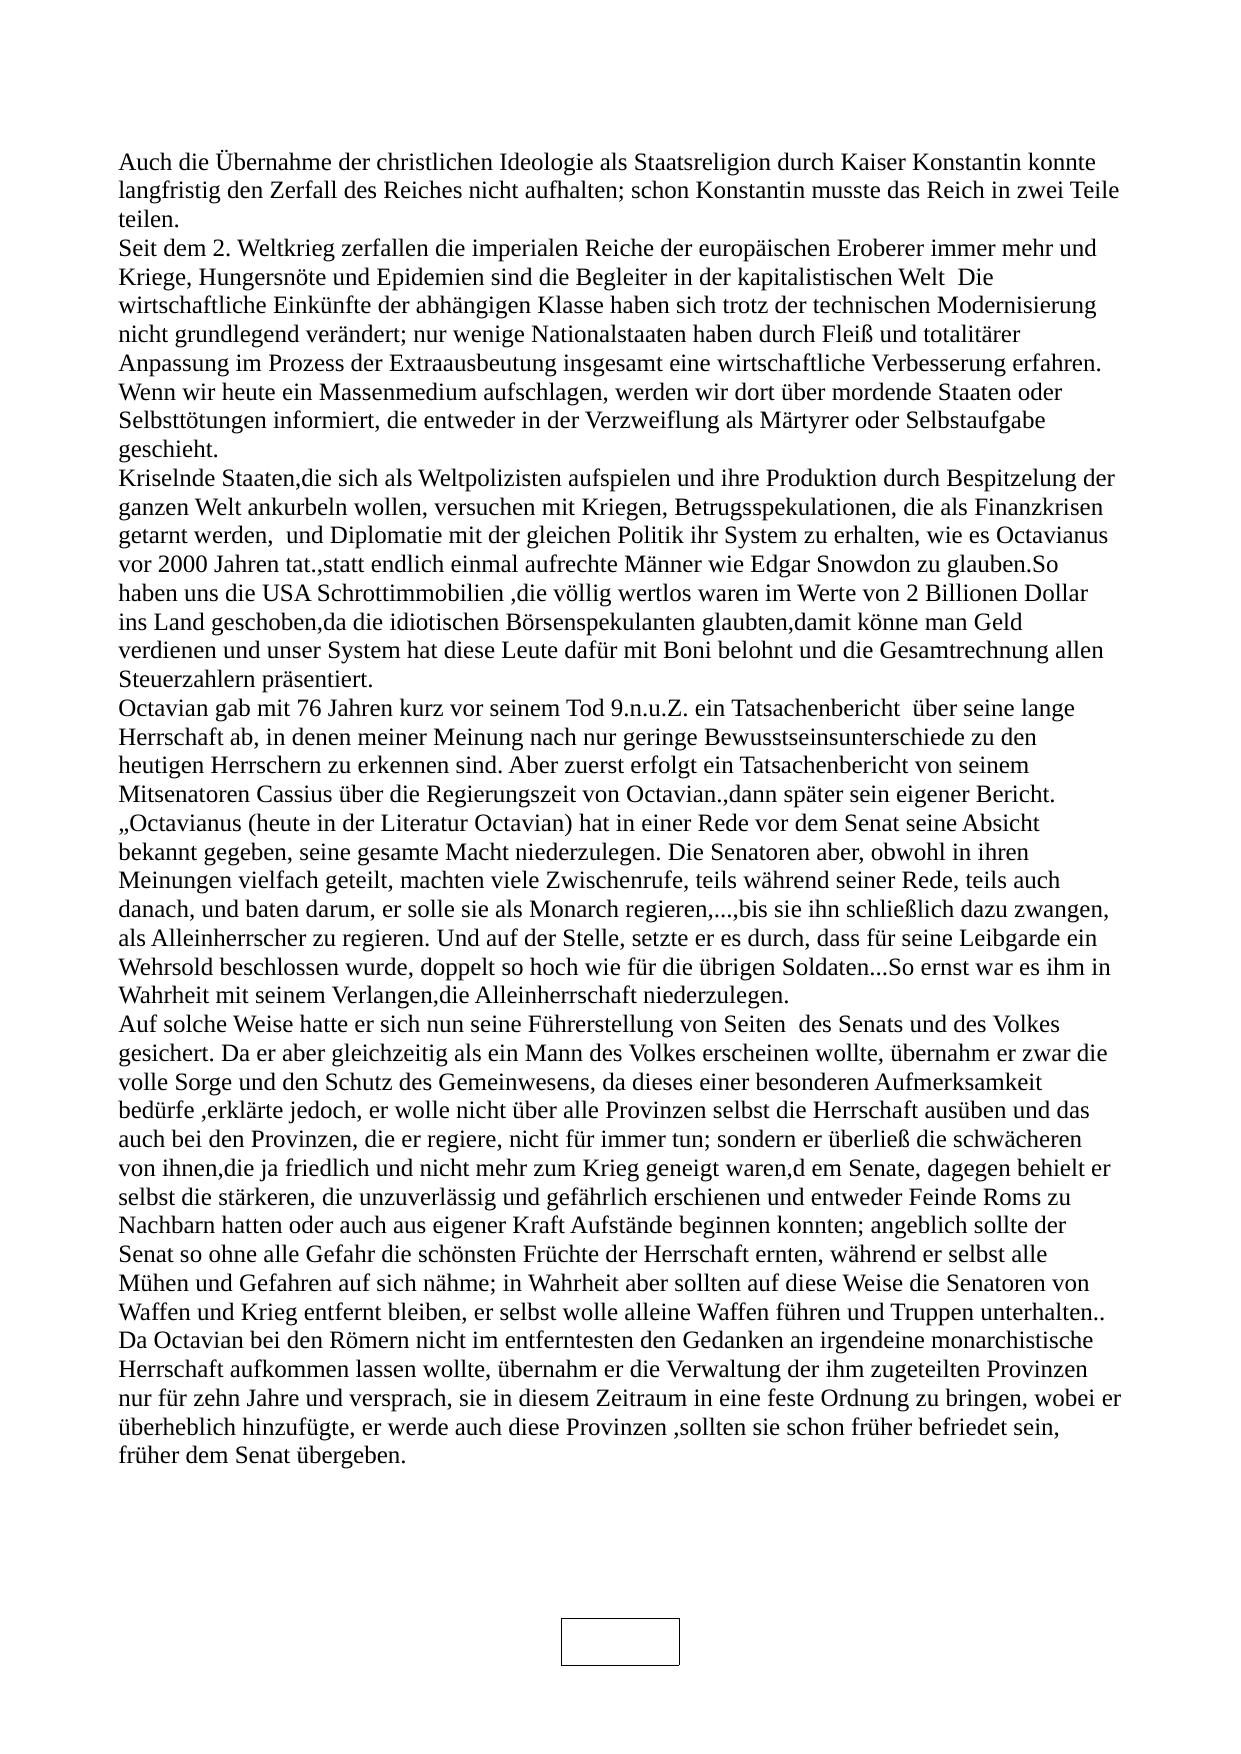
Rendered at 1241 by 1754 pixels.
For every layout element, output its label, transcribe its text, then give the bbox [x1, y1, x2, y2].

text Octavian gab mit 76 Jahren kurz vor seinem Tod 9.n.u.Z. ein Tatsachenbericht über seine lange Herrschaft ab, in denen meiner Meinung nach nur geringe Bewusstseinsunterschiede zu den heutigen Herrschern zu erkennen sind. Aber zuerst erfolgt ein Tatsachenbericht von seinem Mitsenatoren Cassius über die Regierungszeit von Octavian.,dann später sein eigener Bericht. [118, 693, 1122, 808]
text „Octavianus (heute in der Literatur Octavian) hat in einer Rede vor dem Senat seine Absicht bekannt gegeben, seine gesamte Macht niederzulegen. Die Senatoren aber, obwohl in ihren Meinungen vielfach geteilt, machten viele Zwischenrufe, teils während seiner Rede, teils auch danach, und baten darum, er solle sie als Monarch regieren,...,bis sie ihn schließlich dazu zwangen, als Alleinherrscher zu regieren. Und auf der Stelle, setzte er es durch, dass für seine Leibgarde ein Wehrsold beschlossen wurde, doppelt so hoch wie für die übrigen Soldaten...So ernst war es ihm in Wahrheit mit seinem Verlangen,die Alleinherrschaft niederzulegen. [118, 808, 1122, 1009]
text Seit dem 2. Weltkrieg zerfallen die imperialen Reiche der europäischen Eroberer immer mehr und Kriege, Hungersnöte und Epidemien sind die Begleiter in der kapitalistischen Welt Die wirtschaftliche Einkünfte der abhängigen Klasse haben sich trotz der technischen Modernisierung nicht grundlegend verändert; nur wenige Nationalstaaten haben durch Fleiß und totalitärer Anpassung im Prozess der Extraausbeutung insgesamt eine wirtschaftliche Verbesserung erfahren. [118, 233, 1122, 377]
text Auf solche Weise hatte er sich nun seine Führerstellung von Seiten des Senats und des Volkes gesichert. Da er aber gleichzeitig als ein Mann des Volkes erscheinen wollte, übernahm er zwar die volle Sorge und den Schutz des Gemeinwesens, da dieses einer besonderen Aufmerksamkeit bedürfe ,erklärte jedoch, er wolle nicht über alle Provinzen selbst die Herrschaft ausüben und das auch bei den Provinzen, die er regiere, nicht für immer tun; sondern er überließ die schwächeren von ihnen,die ja friedlich und nicht mehr zum Krieg geneigt waren,d em Senate, dagegen behielt er selbst die stärkeren, die unzuverlässig und gefährlich erschienen und entweder Feinde Roms zu Nachbarn hatten oder auch aus eigener Kraft Aufstände beginnen konnten; angeblich sollte der Senat so ohne alle Gefahr die schönsten Früchte der Herrschaft ernten, während er selbst alle Mühen und Gefahren auf sich nähme; in Wahrheit aber sollten auf diese Weise die Senatoren von Waffen und Krieg entfernt bleiben, er selbst wolle alleine Waffen führen und Truppen unterhalten.. [118, 1009, 1122, 1326]
text geschieht. [118, 434, 1122, 463]
text Da Octavian bei den Römern nicht im entferntesten den Gedanken an irgendeine monarchistische Herrschaft aufkommen lassen wollte, übernahm er die Verwaltung der ihm zugeteilten Provinzen nur für zehn Jahre und versprach, sie in diesem Zeitraum in eine feste Ordnung zu bringen, wobei er überheblich hinzufügte, er werde auch diese Provinzen ,sollten sie schon früher befriedet sein, früher dem Senat übergeben. [118, 1326, 1122, 1469]
text Wenn wir heute ein Massenmedium aufschlagen, werden wir dort über mordende Staaten oder Selbsttötungen informiert, die entweder in der Verzweiflung als Märtyrer oder Selbstaufgabe [118, 377, 1122, 434]
text Kriselnde Staaten,die sich als Weltpolizisten aufspielen und ihre Produktion durch Bespitzelung der ganzen Welt ankurbeln wollen, versuchen mit Kriegen, Betrugsspekulationen, die als Finanzkrisen getarnt werden, und Diplomatie mit der gleichen Politik ihr System zu erhalten, wie es Octavianus vor 2000 Jahren tat.,statt endlich einmal aufrechte Männer wie Edgar Snowdon zu glauben.So haben uns die USA Schrottimmobilien ,die völlig wertlos waren im Werte von 2 Billionen Dollar ins Land geschoben,da die idiotischen Börsenspekulanten glaubten,damit könne man Geld verdienen und unser System hat diese Leute dafür mit Boni belohnt und die Gesamtrechnung allen Steuerzahlern präsentiert. [118, 463, 1122, 693]
text Auch die Übernahme der christlichen Ideologie als Staatsreligion durch Kaiser Konstantin konnte langfristig den Zerfall des Reiches nicht aufhalten; schon Konstantin musste das Reich in zwei Teile teilen. [118, 147, 1122, 233]
